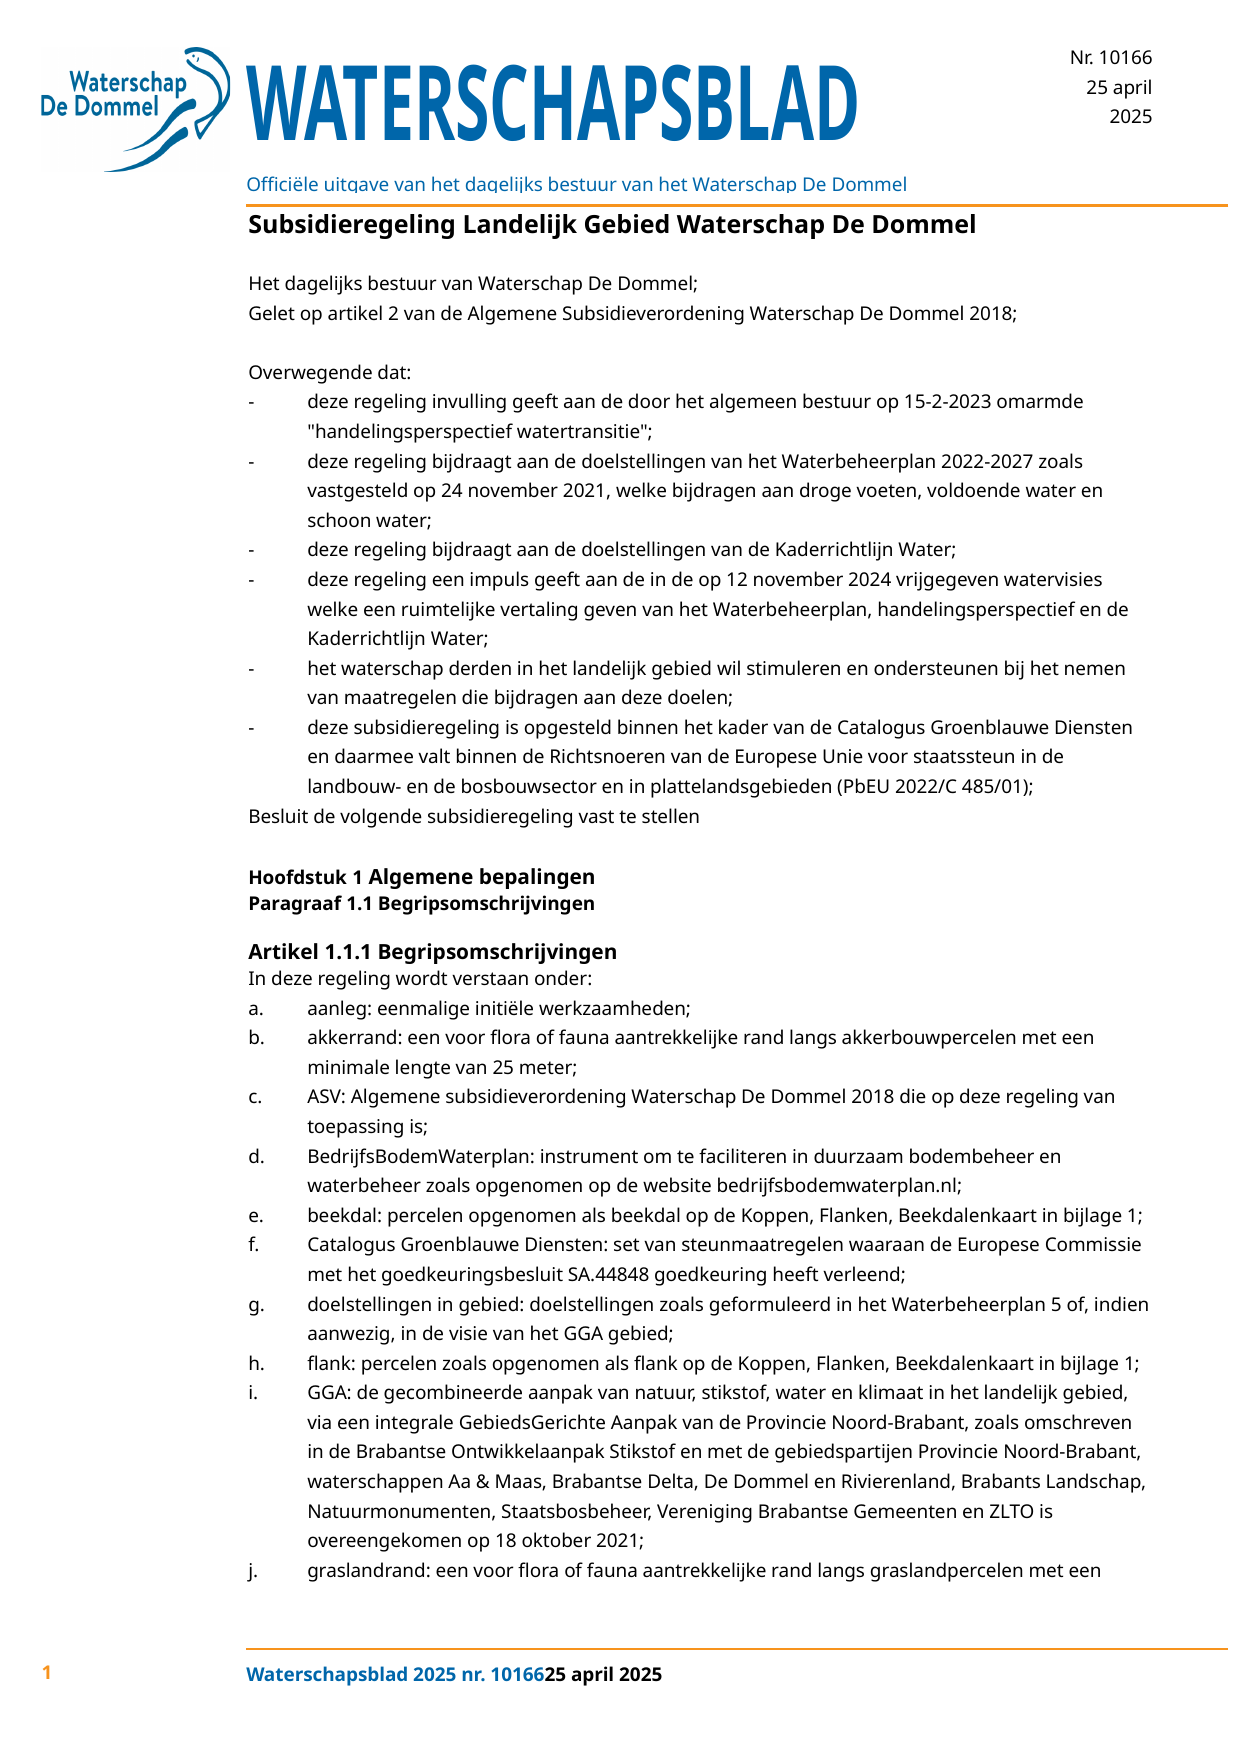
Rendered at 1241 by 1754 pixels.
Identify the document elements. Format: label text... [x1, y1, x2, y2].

list deze regeling een impuls geeft aan de in de op 12 november 2024 vrijgegeven watervisies welke een ruimtelijke vertaling geven van het Waterbeheerplan, handelingsperspectief en de Kaderrichtlijn Water; [248, 566, 1152, 651]
list deze regeling bijdraagt aan de doelstellingen van de Kaderrichtlijn Water; [248, 537, 1152, 562]
list aanleg: eenmalige initiële werkzaamheden; [248, 995, 1152, 1021]
list ASV: Algemene subsidieverordening Waterschap De Dommel 2018 die op deze regeling van toepassing is; [248, 1084, 1152, 1139]
list deze regeling bijdraagt aan de doelstellingen van het Waterbeheerplan 2022-2027 zoals vastgesteld op 24 november 2021, welke bijdragen aan droge voeten, voldoende water en schoon water; [248, 448, 1152, 533]
text Hoofdstuk 1 Algemene bepalingen [248, 862, 1152, 890]
picture [198, 118, 210, 131]
text In deze regeling wordt verstaan onder: [248, 965, 1152, 991]
list graslandrand: een voor flora of fauna aantrekkelijke rand langs graslandpercelen met een [248, 1557, 1152, 1583]
list BedrijfsBodemWaterplan: instrument om te faciliteren in duurzaam bodembeheer en waterbeheer zoals opgenomen op de website bedrijfsbodemwaterplan.nl; [248, 1143, 1152, 1198]
picture [204, 47, 231, 76]
list GGA: de gecombineerde aanpak van natuur, stikstof, water en klimaat in het landelijk gebied, via een integrale GebiedsGerichte Aanpak van de Provincie Noord-Brabant, zoals omschreven in de Brabantse Ontwikkelaanpak Stikstof en met de gebiedspartijen Provincie Noord-Brabant, waterschappen Aa & Maas, Brabantse Delta, De Dommel en Rivierenland, Brabants Landschap, Natuurmonumenten, Staatsbosbeheer, Vereniging Brabantse Gemeenten en ZLTO is overeengekomen op 18 oktober 2021; [248, 1379, 1152, 1553]
list Catalogus Groenblauwe Diensten: set van steunmaatregelen waaraan de Europese Commissie met het goedkeuringsbesluit SA.44848 goedkeuring heeft verleend; [248, 1232, 1152, 1287]
text Het dagelijks bestuur van Waterschap De Dommel; [248, 270, 1152, 296]
list deze regeling invulling geeft aan de door het algemeen bestuur op 15-2-2023 omarmde "handelingsperspectief watertransitie"; [248, 389, 1152, 444]
picture [41, 47, 231, 172]
text Overwegende dat: [248, 359, 1152, 385]
text Artikel 1.1.1 Begripsomschrijvingen [248, 937, 1152, 965]
text Paragraaf 1.1 Begripsomschrijvingen [248, 890, 1152, 916]
list flank: percelen zoals opgenomen als flank op de Koppen, Flanken, Beekdalenkaart in bijlage 1; [248, 1350, 1152, 1376]
list het waterschap derden in het landelijk gebied wil stimuleren en ondersteunen bij het nemen van maatregelen die bijdragen aan deze doelen; [248, 655, 1152, 710]
list doelstellingen in gebied: doelstellingen zoals geformuleerd in het Waterbeheerplan 5 of, indien aanwezig, in de visie van het GGA gebied; [248, 1291, 1152, 1346]
list beekdal: percelen opgenomen als beekdal op de Koppen, Flanken, Beekdalenkaart in bijlage 1; [248, 1202, 1152, 1228]
text Subsidieregeling Landelijk Gebied Waterschap De Dommel [248, 207, 1152, 241]
text Gelet op artikel 2 van de Algemene Subsidieverordening Waterschap De Dommel 2018; [248, 300, 1152, 326]
picture [45, 99, 51, 111]
list deze subsidieregeling is opgesteld binnen het kader van de Catalogus Groenblauwe Diensten en daarmee valt binnen de Richtsnoeren van de Europese Unie voor staatssteun in de landbouw- en de bosbouwsector en in plattelandsgebieden (PbEU 2022/C 485/01); [248, 714, 1152, 799]
list akkerrand: een voor flora of fauna aantrekkelijke rand langs akkerbouwpercelen met een minimale lengte van 25 meter; [248, 1024, 1152, 1080]
text Besluit de volgende subsidieregeling vast te stellen [248, 803, 1152, 828]
